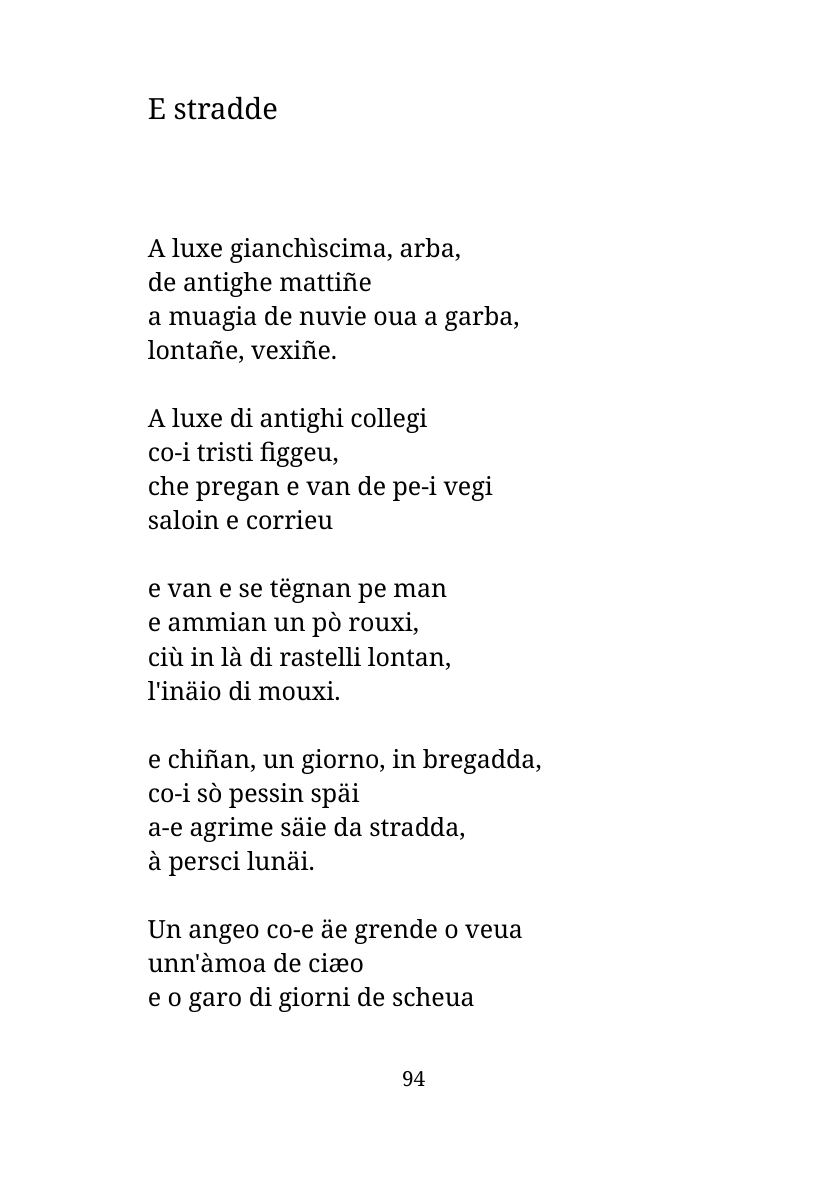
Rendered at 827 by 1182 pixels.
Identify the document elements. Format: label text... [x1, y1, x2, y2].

text A luxe gianchìscima, arba, [118, 230, 709, 264]
text lontañe, vexiñe. [118, 333, 709, 367]
text e chiñan, un giorno, in bregadda, [118, 741, 709, 775]
text l'inäio di mouxi. [118, 673, 709, 707]
text ciù in là di rastelli lontan, [118, 639, 709, 673]
text a muagia de nuvie oua a garba, [118, 298, 709, 333]
text A luxe di antighi collegi [118, 401, 709, 435]
text co-i tristi figgeu, [118, 435, 709, 469]
text E stradde [118, 88, 709, 128]
text che pregan e van de pe-i vegi [118, 469, 709, 503]
text a-e agrime säie da stradda, [118, 809, 709, 843]
text e van e se tëgnan pe man [118, 571, 709, 605]
text Un angeo co-e äe grende o veua [118, 912, 709, 946]
text co-i sò pessin späi [118, 775, 709, 809]
text unn'àmoa de ciæo [118, 946, 709, 980]
text e o garo di giorni de scheua [118, 980, 709, 1014]
text de antighe mattiñe [118, 264, 709, 298]
text saloin e corrieu [118, 503, 709, 537]
text e ammian un pò rouxi, [118, 605, 709, 639]
text à persci lunäi. [118, 843, 709, 878]
